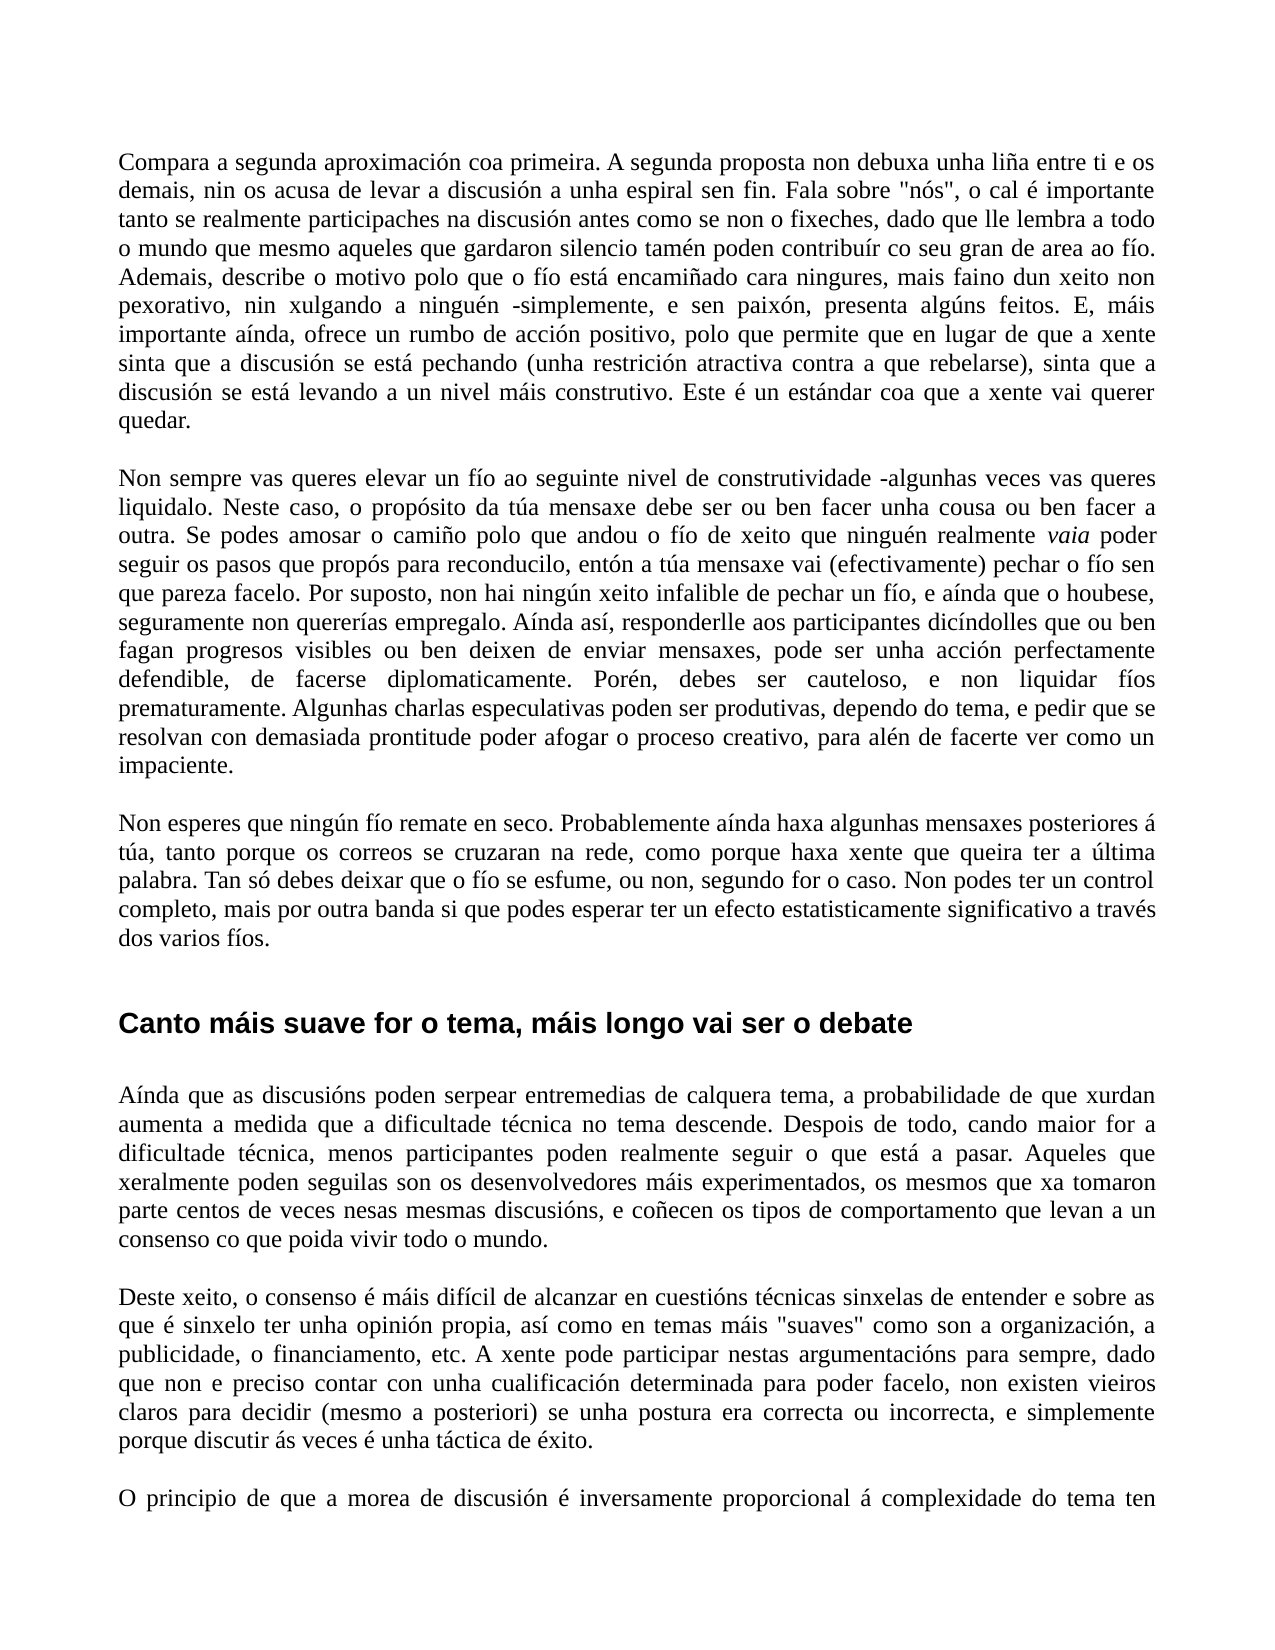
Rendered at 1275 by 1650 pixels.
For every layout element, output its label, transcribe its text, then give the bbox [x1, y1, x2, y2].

text Deste xeito, o consenso é máis difícil de alcanzar en cuestións técnicas sinxelas de entender e sobre as que é sinxelo ter unha opinión propia, así como en temas máis "suaves" como son a organización, a publicidade, o financiamento, etc. A xente pode participar nestas argumentacións para sempre, dado que non e preciso contar con unha cualificación determinada para poder facelo, non existen vieiros claros para decidir (mesmo a posteriori) se unha postura era correcta ou incorrecta, e simplemente porque discutir ás veces é unha táctica de éxito. [118, 1282, 1157, 1454]
text Aínda que as discusións poden serpear entremedias de calquera tema, a probabilidade de que xurdan aumenta a medida que a dificultade técnica no tema descende. Despois de todo, cando maior for a dificultade técnica, menos participantes poden realmente seguir o que está a pasar. Aqueles que xeralmente poden seguilas son os desenvolvedores máis experimentados, os mesmos que xa tomaron parte centos de veces nesas mesmas discusións, e coñecen os tipos de comportamento que levan a un consenso co que poida vivir todo o mundo. [118, 1080, 1157, 1253]
subtitle Canto máis suave for o tema, máis longo vai ser o debate [118, 1006, 1157, 1039]
text Non esperes que ningún fío remate en seco. Probablemente aínda haxa algunhas mensaxes posteriores á túa, tanto porque os correos se cruzaran na rede, como porque haxa xente que queira ter a última palabra. Tan só debes deixar que o fío se esfume, ou non, segundo for o caso. Non podes ter un control completo, mais por outra banda si que podes esperar ter un efecto estatisticamente significativo a través dos varios fíos. [118, 808, 1157, 952]
text Non sempre vas queres elevar un fío ao seguinte nivel de construtividade -algunhas veces vas queres liquidalo. Neste caso, o propósito da túa mensaxe debe ser ou ben facer unha cousa ou ben facer a outra. Se podes amosar o camiño polo que andou o fío de xeito que ninguén realmente vaia poder seguir os pasos que propós para reconducilo, entón a túa mensaxe vai (efectivamente) pechar o fío sen que pareza facelo. Por suposto, non hai ningún xeito infalible de pechar un fío, e aínda que o houbese, seguramente non quererías empregalo. Aínda así, responderlle aos participantes dicíndolles que ou ben fagan progresos visibles ou ben deixen de enviar mensaxes, pode ser unha acción perfectamente defendible, de facerse diplomaticamente. Porén, debes ser cauteloso, e non liquidar fíos prematuramente. Algunhas charlas especulativas poden ser produtivas, dependo do tema, e pedir que se resolvan con demasiada prontitude poder afogar o proceso creativo, para alén de facerte ver como un impaciente. [118, 463, 1157, 779]
text Compara a segunda aproximación coa primeira. A segunda proposta non debuxa unha liña entre ti e os demais, nin os acusa de levar a discusión a unha espiral sen fin. Fala sobre "nós", o cal é importante tanto se realmente participaches na discusión antes como se non o fixeches, dado que lle lembra a todo o mundo que mesmo aqueles que gardaron silencio tamén poden contribuír co seu gran de area ao fío. Ademais, describe o motivo polo que o fío está encamiñado cara ningures, mais faino dun xeito non pexorativo, nin xulgando a ninguén -simplemente, e sen paixón, presenta algúns feitos. E, máis importante aínda, ofrece un rumbo de acción positivo, polo que permite que en lugar de que a xente sinta que a discusión se está pechando (unha restrición atractiva contra a que rebelarse), sinta que a discusión se está levando a un nivel máis construtivo. Este é un estándar coa que a xente vai querer quedar. [118, 147, 1157, 434]
text O principio de que a morea de discusión é inversamente proporcional á complexidade do tema ten [118, 1483, 1157, 1512]
